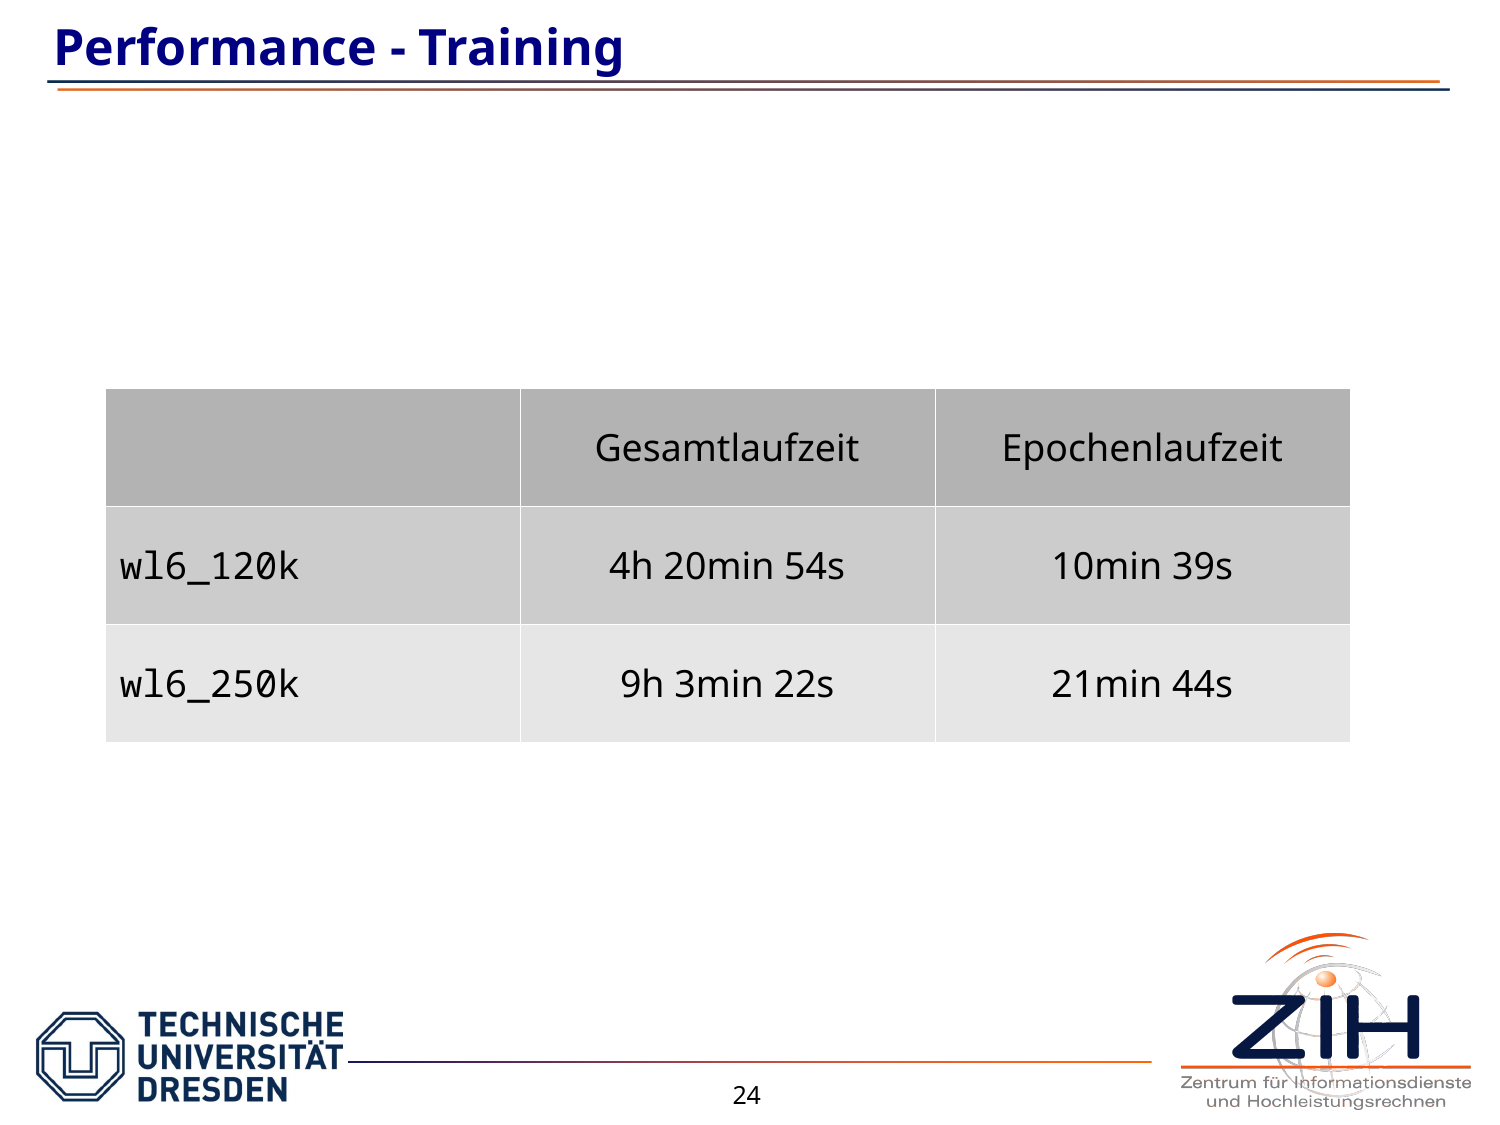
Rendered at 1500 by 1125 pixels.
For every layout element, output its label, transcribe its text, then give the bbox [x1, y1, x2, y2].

table_cell 10min 39s [936, 507, 1350, 624]
title Performance - Training [53, 12, 1453, 81]
picture [35, 1011, 343, 1102]
table_cell wl6_250k [106, 625, 520, 742]
table_cell 21min 44s [936, 625, 1350, 742]
table_header Gesamtlaufzeit [521, 389, 935, 506]
picture [1181, 933, 1471, 1110]
table_header [106, 389, 520, 506]
table_header Epochenlaufzeit [936, 389, 1350, 506]
table_cell 9h 3min 22s [521, 625, 935, 742]
picture [47, 80, 1450, 91]
table_cell wl6_120k [106, 507, 520, 624]
table_cell 4h 20min 54s [521, 507, 935, 624]
